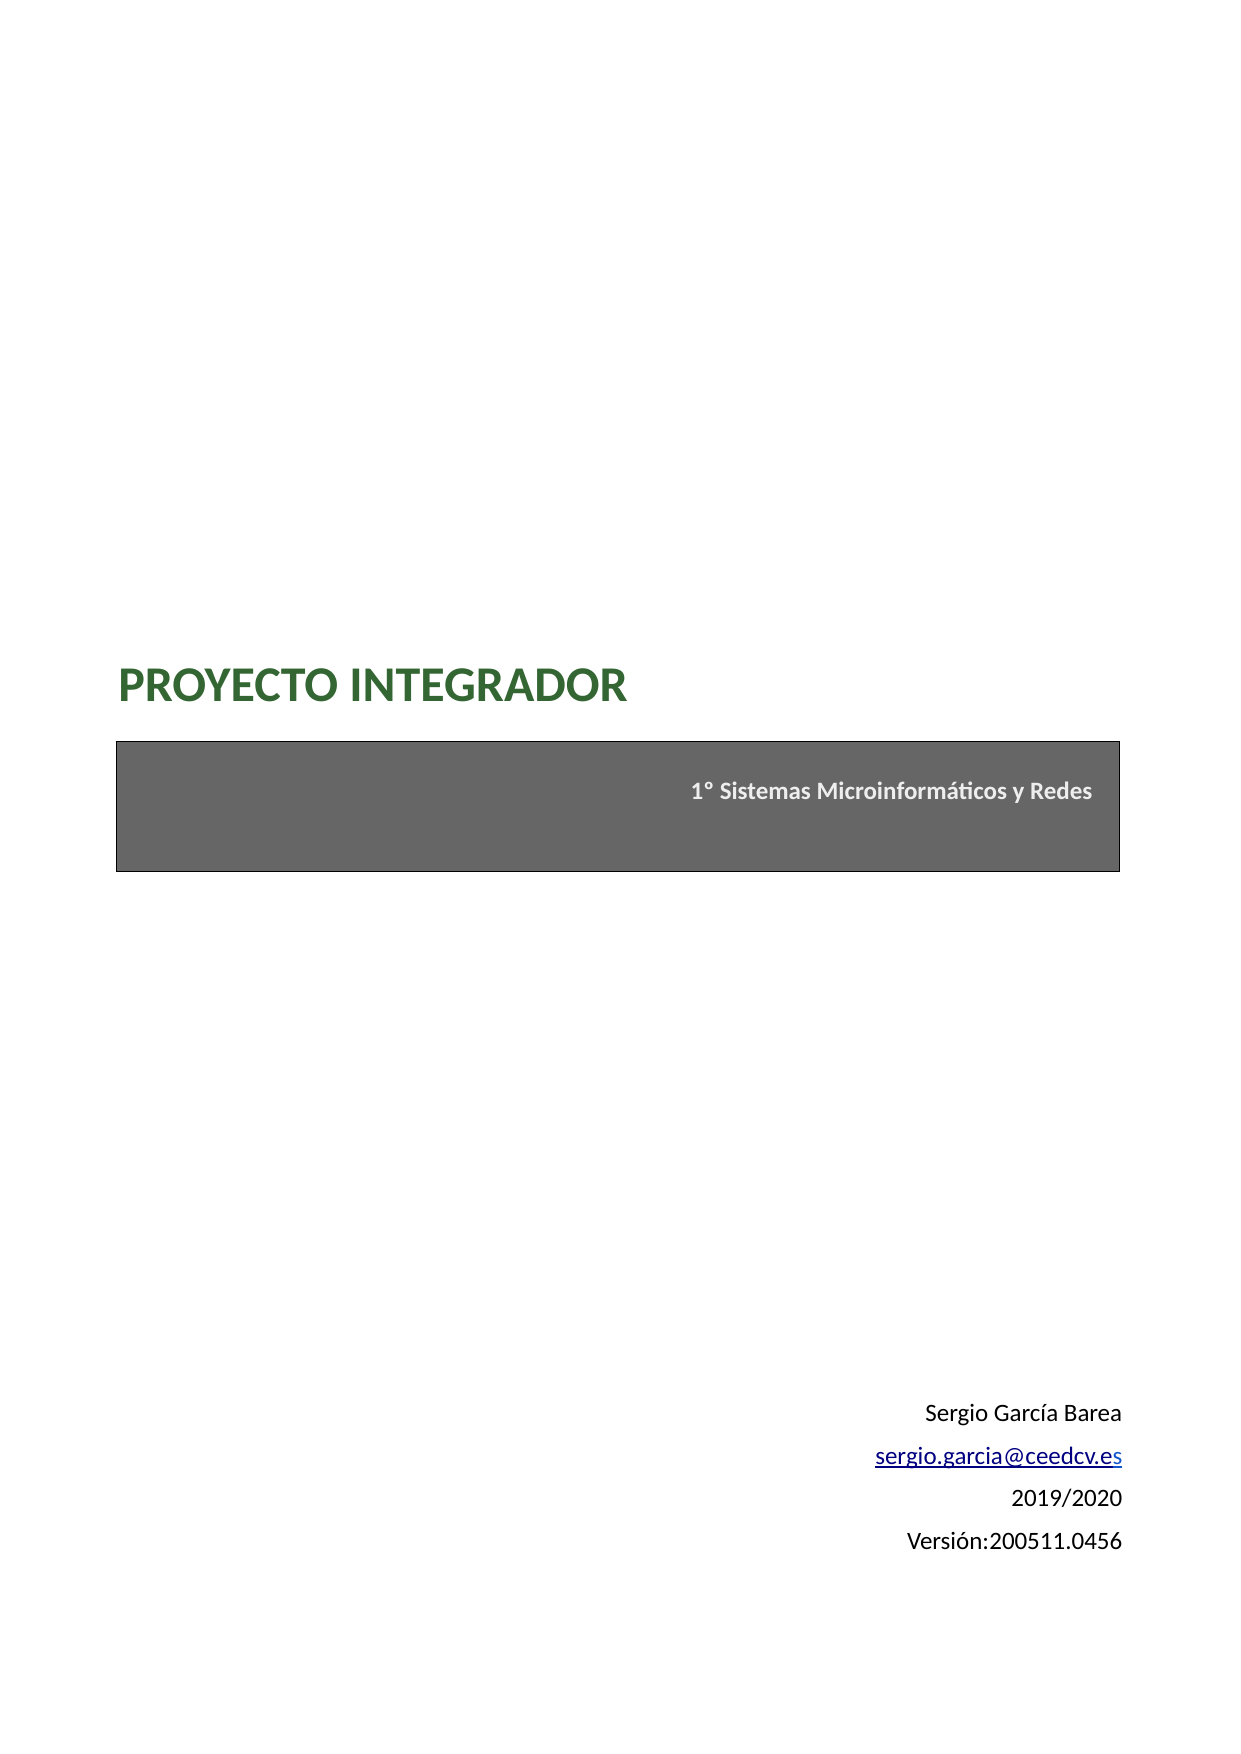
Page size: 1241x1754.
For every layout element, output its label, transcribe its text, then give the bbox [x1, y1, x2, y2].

text 1º Sistemas Microinformáticos y Redes [119, 775, 1092, 806]
text Sergio García Barea [231, 1398, 1122, 1428]
text 2019/2020 [118, 1482, 1122, 1513]
text Versión:200511.0453 [118, 1525, 1122, 1555]
text sergio.garcia@ceedcv.es [231, 1440, 1122, 1471]
text Proyecto Integrador [118, 653, 1122, 714]
